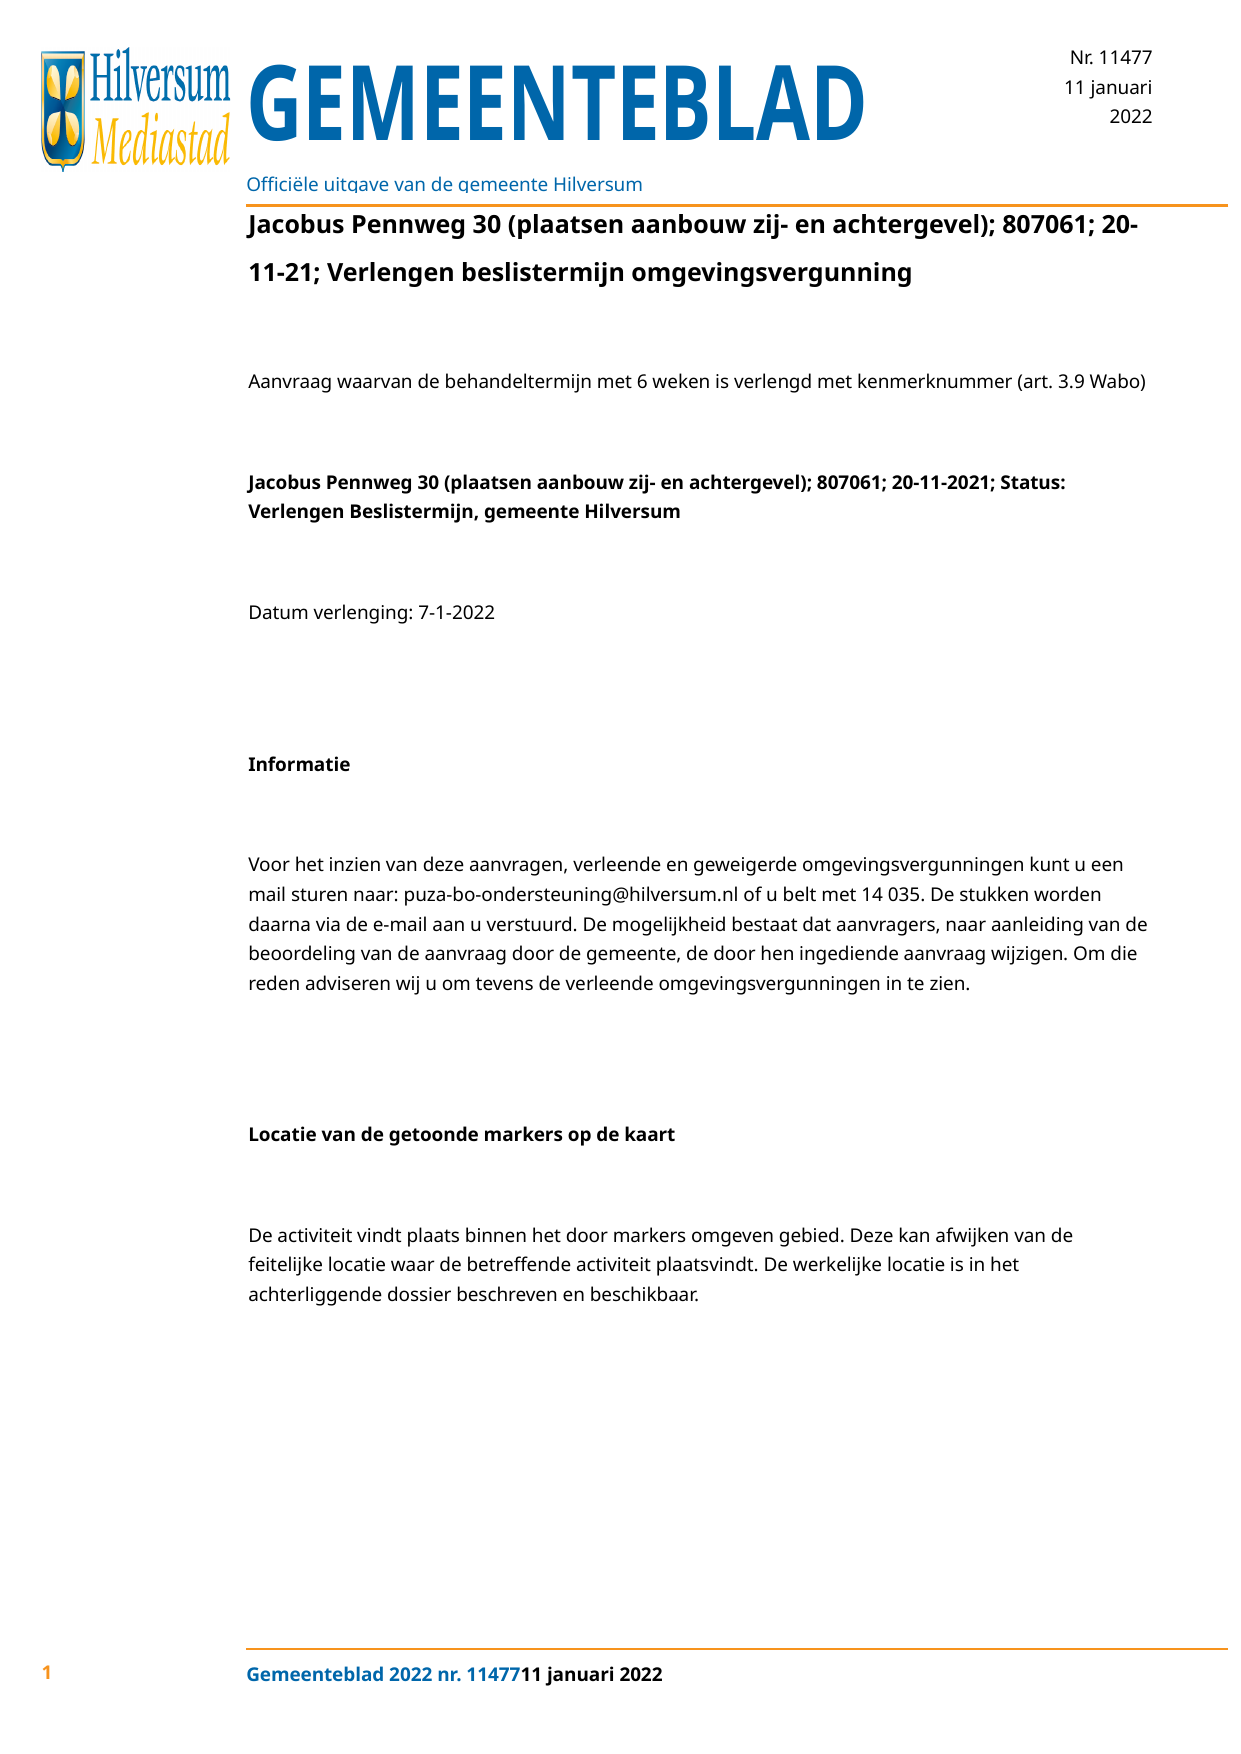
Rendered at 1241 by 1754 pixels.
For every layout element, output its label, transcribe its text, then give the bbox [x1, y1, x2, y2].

text Datum verlenging: 7-1-2022 [248, 599, 1152, 625]
text Locatie van de getoonde markers op de kaart [248, 1121, 1152, 1147]
text Informatie [248, 751, 1152, 777]
text Aanvraag waarvan de behandeltermijn met 6 weken is verlengd met kenmerknummer (art. 3.9 Wabo) [248, 368, 1152, 394]
text Jacobus Pennweg 30 (plaatsen aanbouw zij- en achtergevel); 807061; 20-11-2021; Status: Verlengen Beslistermijn, gemeente Hilversum [248, 469, 1152, 524]
text De activiteit vindt plaats binnen het door markers omgeven gebied. Deze kan afwijken van de feitelijke locatie waar de betreffende activiteit plaatsvindt. De werkelijke locatie is in het achterliggende dossier beschreven en beschikbaar. [248, 1222, 1152, 1307]
text Jacobus Pennweg 30 (plaatsen aanbouw zij- en achtergevel); 807061; 20-11-21; Verlengen beslistermijn omgevingsvergunning [248, 207, 1152, 288]
text Voor het inzien van deze aanvragen, verleende en geweigerde omgevingsvergunningen kunt u een mail sturen naar: puza-bo-ondersteuning@hilversum.nl of u belt met 14 035. De stukken worden daarna via de e-mail aan u verstuurd. De mogelijkheid bestaat dat aanvragers, naar aanleiding van de beoordeling van de aanvraag door de gemeente, de door hen ingediende aanvraag wijzigen. Om die reden adviseren wij u om tevens de verleende omgevingsvergunningen in te zien. [248, 852, 1152, 996]
picture [41, 47, 231, 172]
